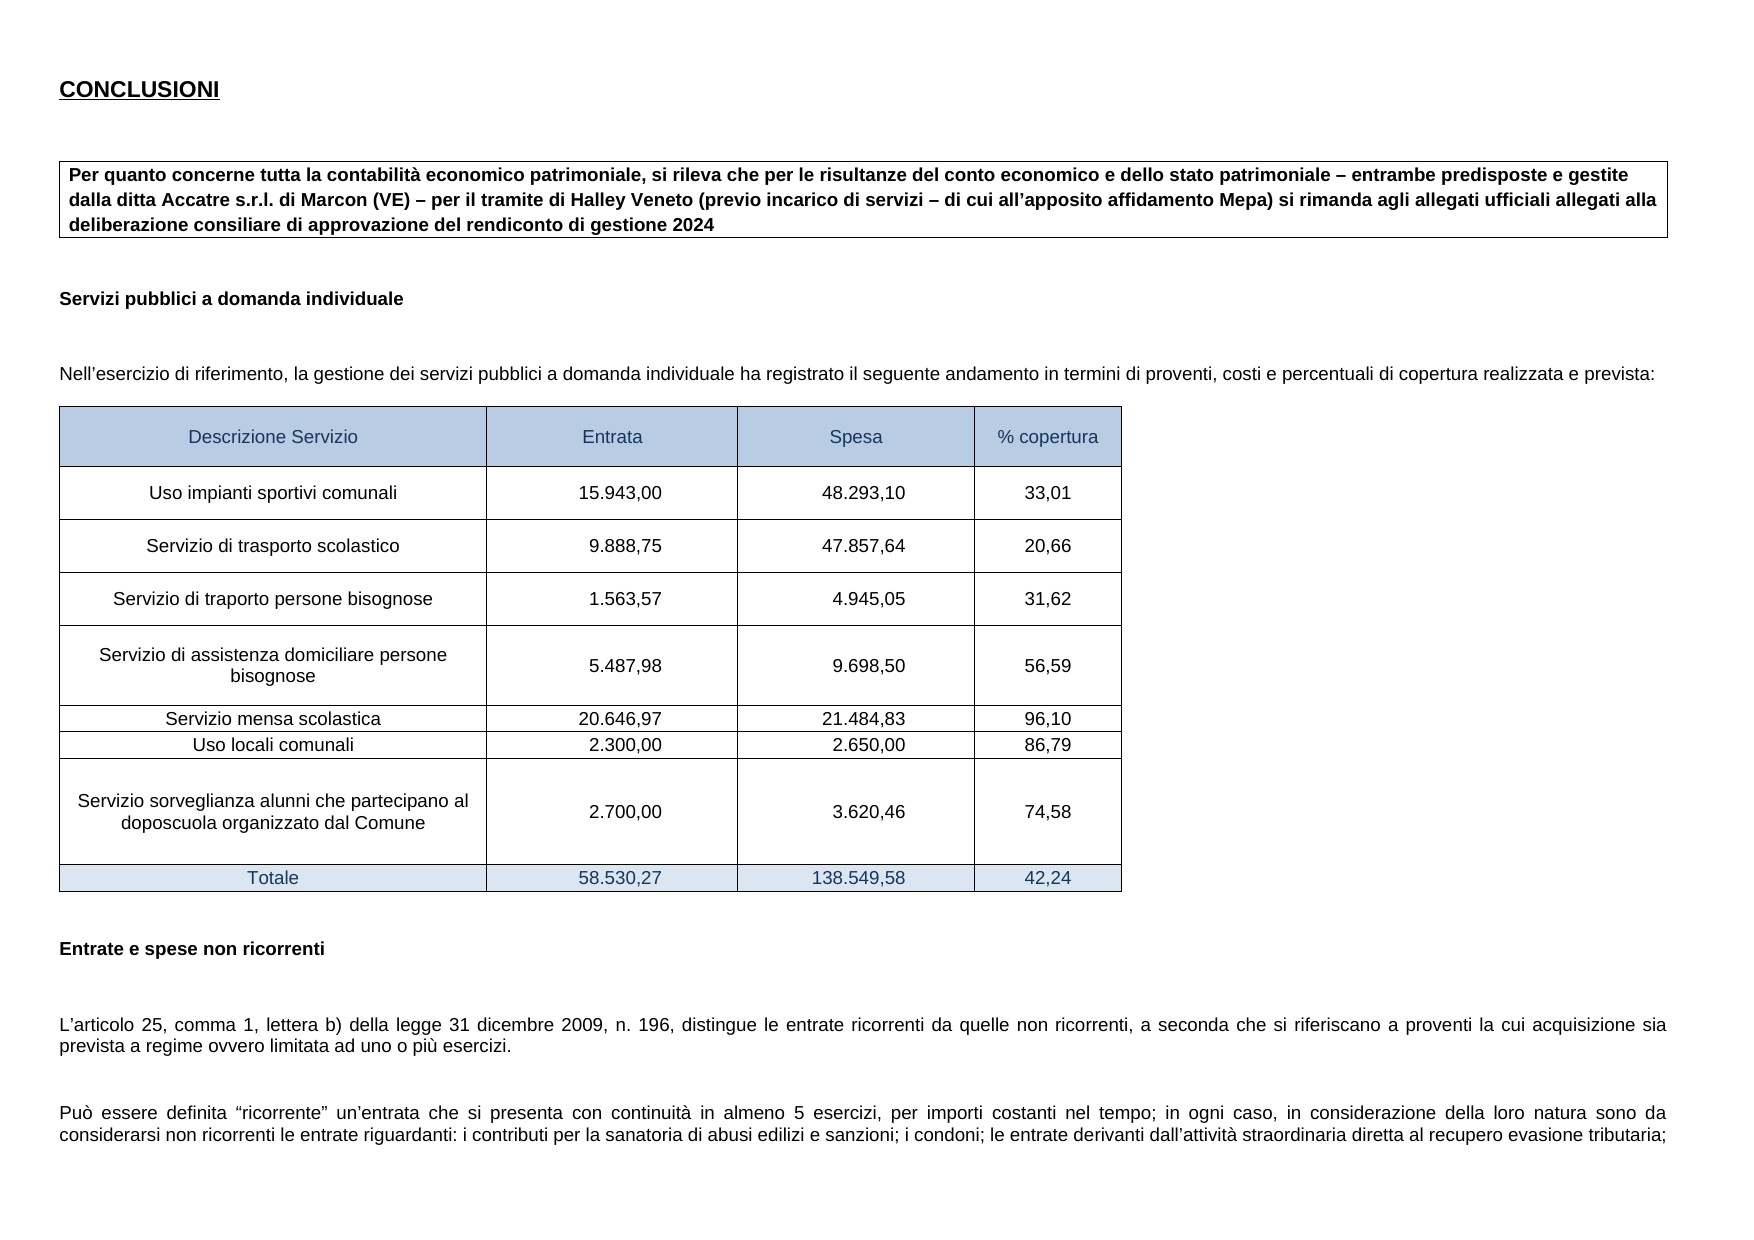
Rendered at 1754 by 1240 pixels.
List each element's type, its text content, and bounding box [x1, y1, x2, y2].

table_header Descrizione Servizio [60, 407, 486, 466]
table_cell 2.650,00 [738, 732, 974, 758]
table_cell 86,79 [975, 732, 1121, 758]
table_cell Servizio sorveglianza alunni che partecipano al doposcuola organizzato dal Comune [60, 759, 486, 864]
table_cell 4.945,05 [738, 573, 974, 625]
table_cell 47.857,64 [738, 520, 974, 572]
subtitle Servizi pubblici a domanda individuale [59, 288, 1668, 309]
subtitle Entrate e spese non ricorrenti [59, 938, 1668, 960]
table_cell Servizio di trasporto scolastico [60, 520, 486, 572]
text Può essere definita “ricorrente” un’entrata che si presenta con continuità in almeno 5 esercizi, per importi costanti nel tempo; in ogni caso, in considerazione della loro natura sono da considerarsi non ricorrenti le entrate riguardanti: i contributi per la sanatoria di abusi edilizi e sanzioni; i condoni; le entrate derivanti dall’attività straordinaria diretta al recupero evasione tributaria; [59, 1102, 1668, 1145]
table_cell 74,58 [975, 759, 1121, 864]
table_cell 58.530,27 [487, 865, 737, 891]
table_header Spesa [738, 407, 974, 466]
table_cell 20,66 [975, 520, 1121, 572]
text L’articolo 25, comma 1, lettera b) della legge 31 dicembre 2009, n. 196, distingue le entrate ricorrenti da quelle non ricorrenti, a seconda che si riferiscano a proventi la cui acquisizione sia prevista a regime ovvero limitata ad uno o più esercizi. [59, 1014, 1668, 1057]
table_cell 42,24 [975, 865, 1121, 891]
table_header % copertura [975, 407, 1121, 466]
table_cell 21.484,83 [738, 706, 974, 731]
table_cell 9.698,50 [738, 626, 974, 705]
table_cell 5.487,98 [487, 626, 737, 705]
table_cell 20.646,97 [487, 706, 737, 731]
table_cell Uso locali comunali [60, 732, 486, 758]
text Nell’esercizio di riferimento, la gestione dei servizi pubblici a domanda individuale ha registrato il seguente andamento in termini di proventi, costi e percentuali di copertura realizzata e prevista: [59, 363, 1668, 385]
table_cell 1.563,57 [487, 573, 737, 625]
table_cell 48.293,10 [738, 467, 974, 519]
table_cell 33,01 [975, 467, 1121, 519]
table_cell 56,59 [975, 626, 1121, 705]
table_cell 96,10 [975, 706, 1121, 731]
table_cell 3.620,46 [738, 759, 974, 864]
table_cell 15.943,00 [487, 467, 737, 519]
text Per quanto concerne tutta la contabilità economico patrimoniale, si rileva che per le risultanze del conto economico e dello stato patrimoniale – entrambe predisposte e gestite dalla ditta Accatre s.r.l. di Marcon (VE) – per il tramite di Halley Veneto (previo incarico di servizi – di cui all’apposito affidamento Mepa) si rimanda agli allegati ufficiali allegati alla deliberazione consiliare di approvazione del rendiconto di gestione 2024 [60, 162, 1667, 237]
text CONCLUSIONI [59, 76, 1668, 102]
table_cell 9.888,75 [487, 520, 737, 572]
table_cell Totale [60, 865, 486, 891]
table_cell Uso impianti sportivi comunali [60, 467, 486, 519]
table_cell 2.300,00 [487, 732, 737, 758]
table_cell Servizio di assistenza domiciliare persone bisognose [60, 626, 486, 705]
table_cell 31,62 [975, 573, 1121, 625]
table_cell 138.549,58 [738, 865, 974, 891]
table_cell Servizio di traporto persone bisognose [60, 573, 486, 625]
table_cell 2.700,00 [487, 759, 737, 864]
table_cell Servizio mensa scolastica [60, 706, 486, 731]
table_header Entrata [487, 407, 737, 466]
